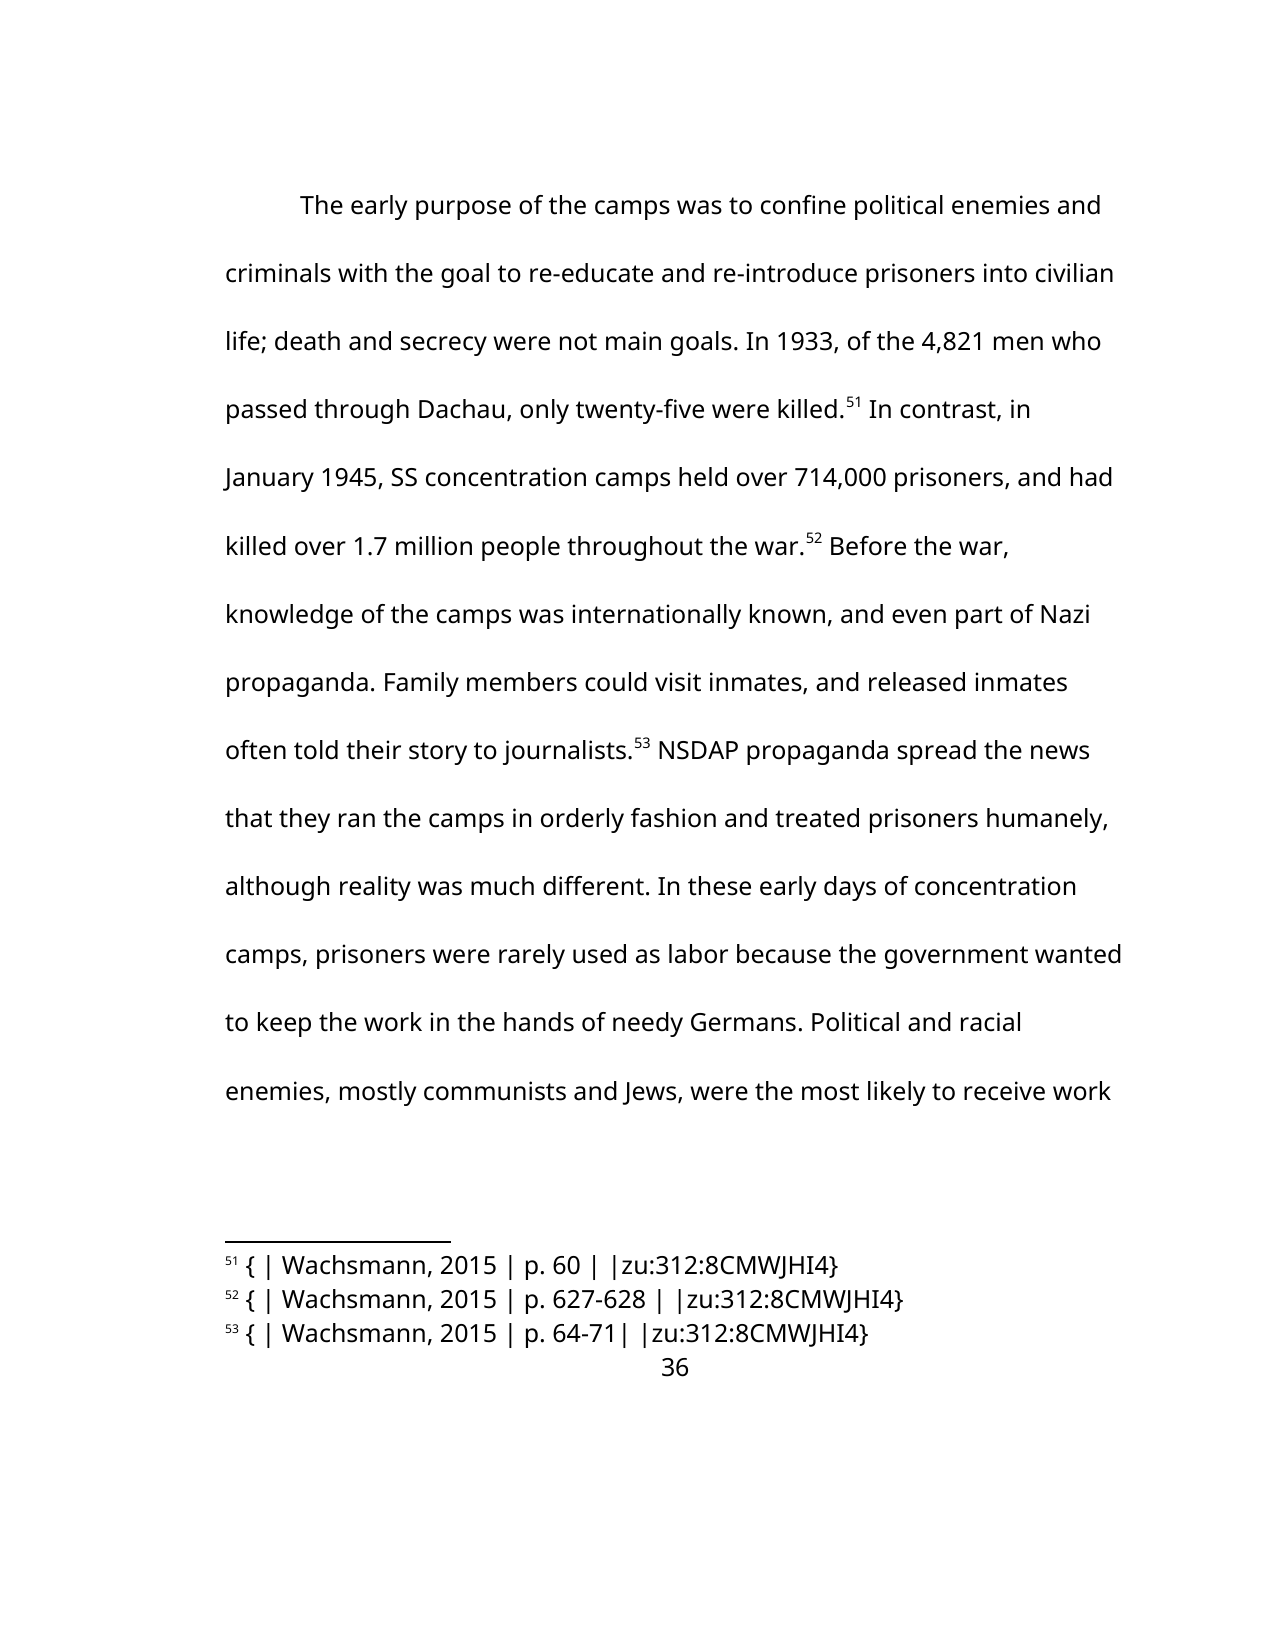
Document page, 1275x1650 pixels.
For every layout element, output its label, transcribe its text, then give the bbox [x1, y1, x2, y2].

text { | Wachsmann, 2015 | p. 64-71| |zu:312:8CMWJHI4} [225, 1316, 1125, 1350]
text { | Wachsmann, 2015 | p. 60 | |zu:312:8CMWJHI4} [225, 1248, 1125, 1282]
text { | Wachsmann, 2015 | p. 627-628 | |zu:312:8CMWJHI4} [225, 1282, 1125, 1316]
text The early purpose of the camps was to confine political enemies and criminals with the goal to re-educate and re-introduce prisoners into civilian life; death and secrecy were not main goals. In 1933, of the 4,821 men who passed through Dachau, only twenty-five were killed. In contrast, in January 1945, SS concentration camps held over 714,000 prisoners, and had killed over 1.7 million people throughout the war. Before the war, knowledge of the camps was internationally known, and even part of Nazi propaganda. Family members could visit inmates, and released inmates often told their story to journalists. NSDAP propaganda spread the news that they ran the camps in orderly fashion and treated prisoners humanely, although reality was much different. In these early days of concentration camps, prisoners were rarely used as labor because the government wanted to keep the work in the hands of needy Germans. Political and racial enemies, mostly communists and Jews, were the most likely to receive work [225, 187, 1125, 1107]
